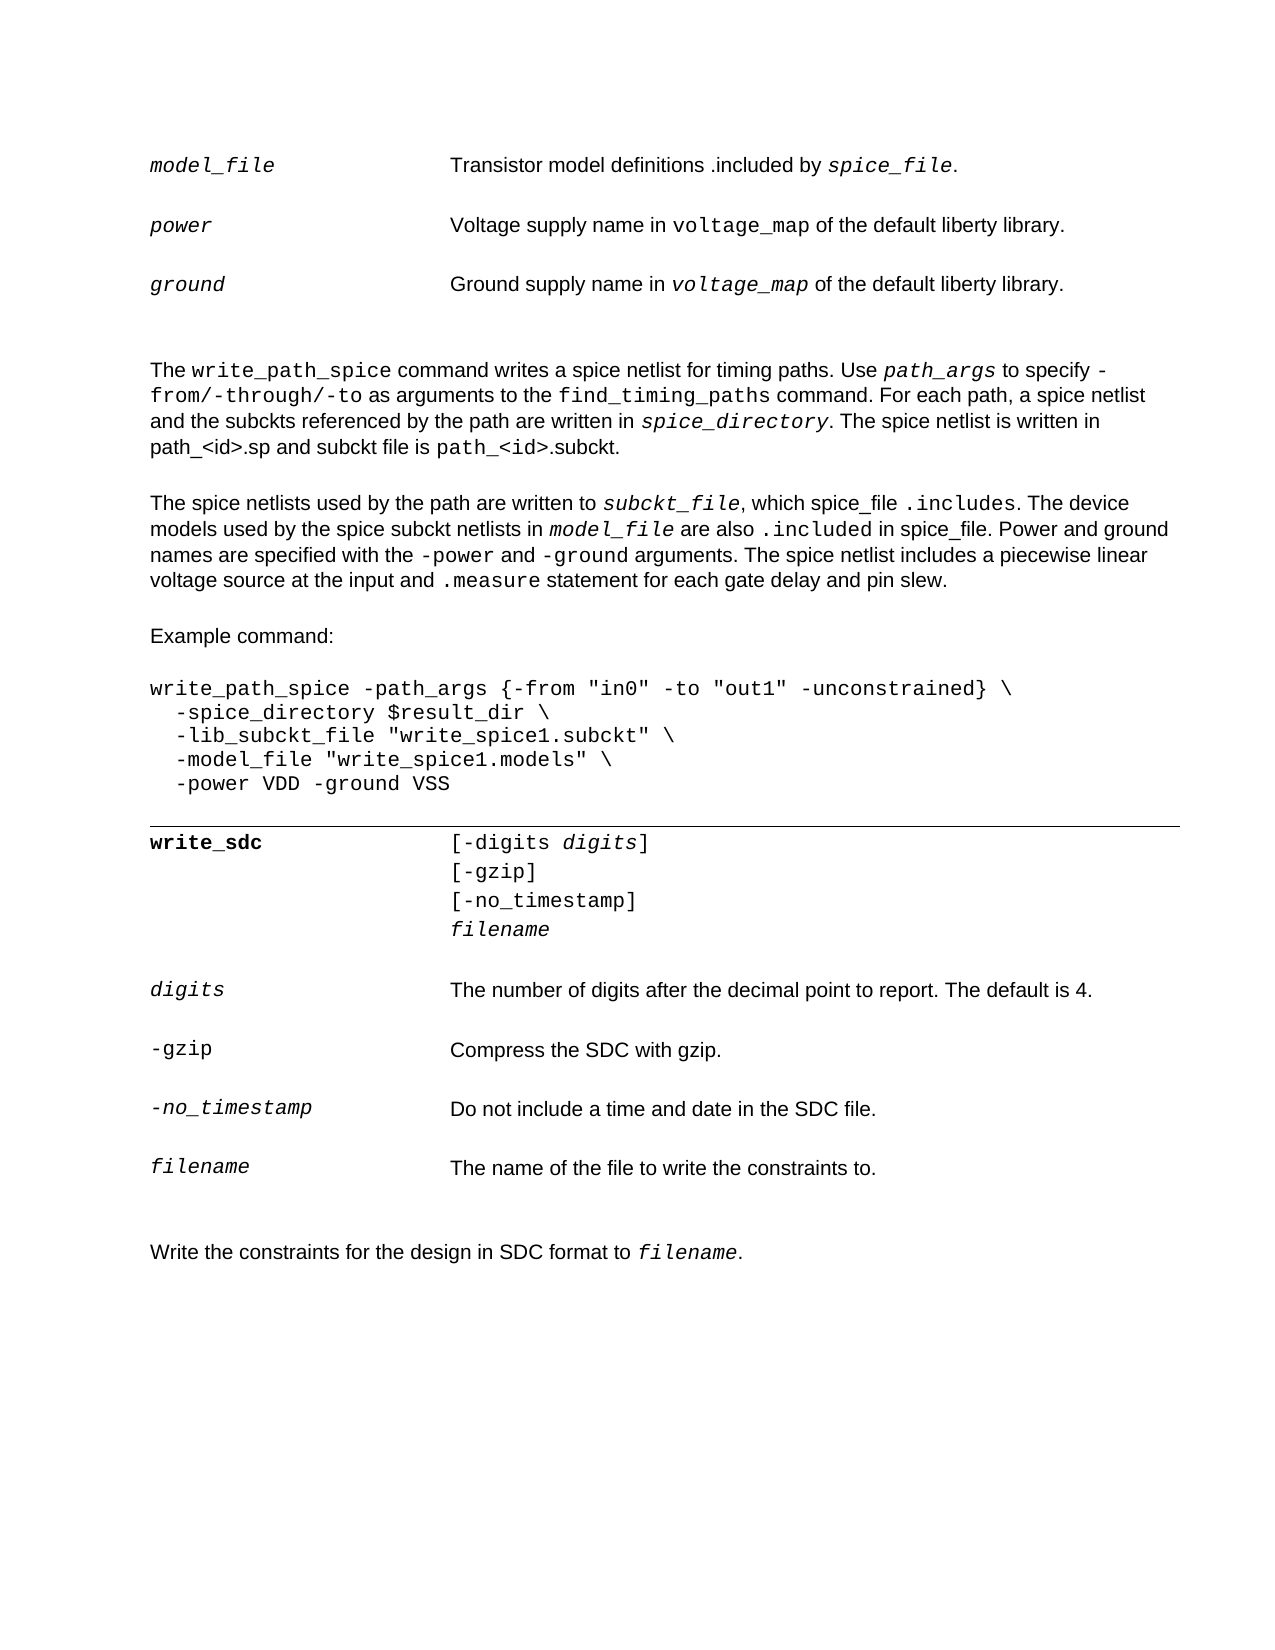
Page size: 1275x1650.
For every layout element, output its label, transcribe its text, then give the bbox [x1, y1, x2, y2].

table_cell The number of digits after the decimal point to report. The default is 4. [450, 973, 1180, 1032]
table_cell ground [150, 268, 450, 327]
table_header [-digits digits] [-gzip] [-no_timestamp] filename [450, 827, 1180, 973]
table_cell Transistor model definitions .included by spice_file. [450, 150, 1180, 209]
table_header write_sdc [150, 827, 450, 973]
table_cell Do not include a time and date in the SDC file. [450, 1091, 1180, 1151]
table_cell Voltage supply name in voltage_map of the default liberty library. [450, 209, 1180, 268]
table_cell digits [150, 973, 450, 1032]
table_cell The name of the file to write the constraints to. [450, 1151, 1180, 1210]
text Write the constraints for the design in SDC format to filename. [150, 1240, 1180, 1266]
table_cell filename [150, 1151, 450, 1210]
table_cell -gzip [150, 1032, 450, 1091]
text Example command: [150, 624, 1180, 648]
table_cell Compress the SDC with gzip. [450, 1032, 1180, 1091]
table_cell -no_timestamp [150, 1091, 450, 1151]
table_cell model_file [150, 150, 450, 209]
text The write_path_spice command writes a spice netlist for timing paths. Use path_args to specify -from/-through/-to as arguments to the find_timing_paths command. For each path, a spice netlist and the subckts referenced by the path are written in spice_directory. The spice netlist is written in path_<id>.sp and subckt file is path_<id>.subckt. [150, 357, 1180, 461]
table_cell Ground supply name in voltage_map of the default liberty library. [450, 268, 1180, 327]
table_cell power [150, 209, 450, 268]
text write_path_spice -path_args {-from "in0" -to "out1" -unconstrained} \ -spice_directory $result_dir \ -lib_subckt_file "write_spice1.subckt" \ -model_file "write_spice1.models" \ -power VDD -ground VSS [150, 678, 1180, 796]
text The spice netlists used by the path are written to subckt_file, which spice_file .includes. The device models used by the spice subckt netlists in model_file are also .included in spice_file. Power and ground names are specified with the -power and -ground arguments. The spice netlist includes a piecewise linear voltage source at the input and .measure statement for each gate delay and pin slew. [150, 491, 1180, 594]
